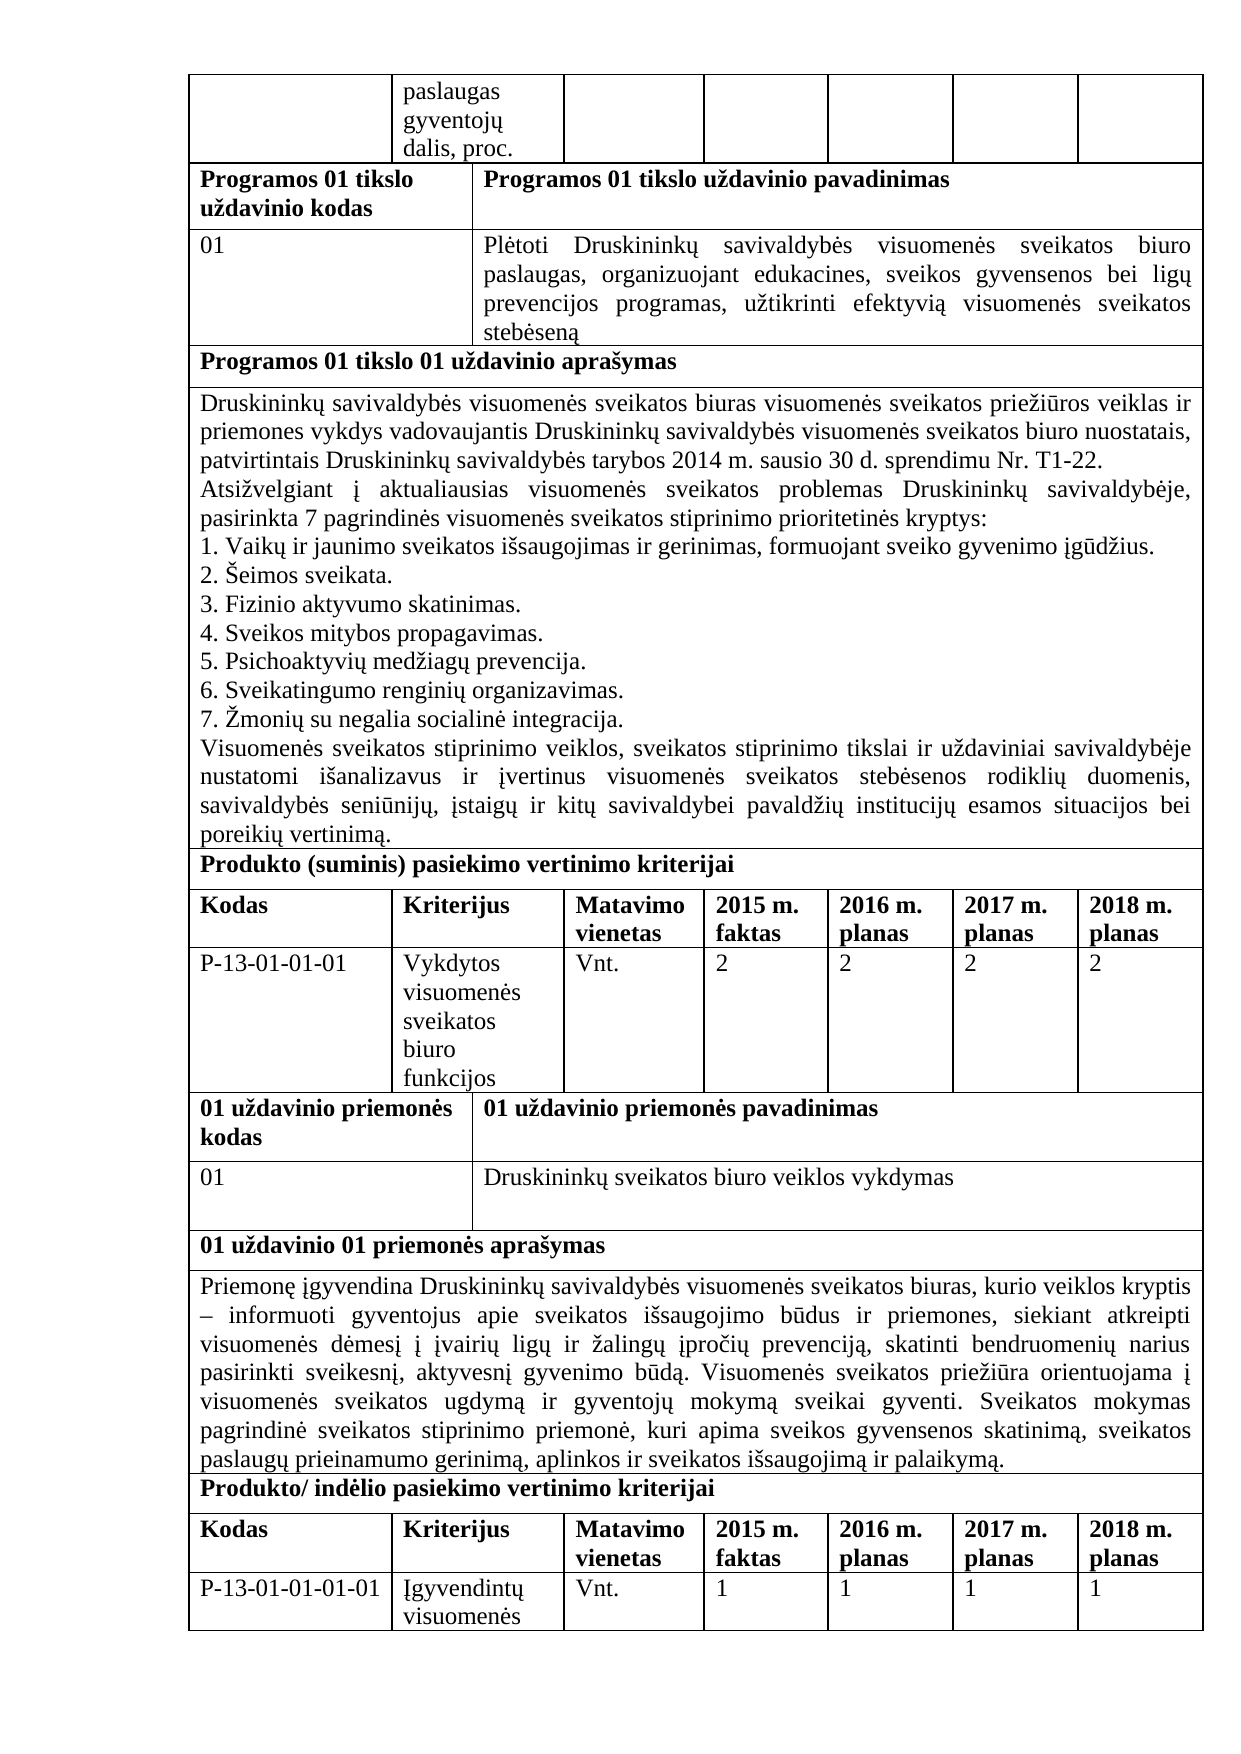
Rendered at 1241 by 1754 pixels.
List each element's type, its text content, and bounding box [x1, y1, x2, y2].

table_cell P-13-01-01-01 [190, 948, 391, 1092]
table_cell Matavimo vienetas [565, 890, 703, 947]
table_cell Programos 01 tikslo uždavinio kodas [190, 164, 472, 229]
table_cell Kriterijus [393, 890, 563, 947]
table_cell [565, 75, 703, 162]
table_cell 01 [190, 230, 472, 345]
table_cell Vnt. [565, 1573, 703, 1630]
table_cell 01 uždavinio priemonės kodas [190, 1093, 472, 1161]
table_cell paslaugas gyventojų dalis, proc. [393, 75, 563, 162]
table_cell [190, 75, 391, 162]
table_cell Programos 01 tikslo uždavinio pavadinimas [473, 164, 1202, 229]
table_cell 2016 m. planas [829, 890, 952, 947]
table_cell Kodas [190, 890, 391, 947]
table_cell Vnt. [565, 948, 703, 1092]
table_cell Druskininkų savivaldybės visuomenės sveikatos biuras visuomenės sveikatos priežiūros veiklas ir priemones vykdys vadovaujantis Druskininkų savivaldybės visuomenės sveikatos biuro nuostatais, patvirtintais Druskininkų savivaldybės tarybos 2014 m. sausio 30 d. sprendimu Nr. T1-22. Atsižvelgiant į aktualiausias visuomenės sveikatos problemas Druskininkų savivaldybėje, pasirinkta 7 pagrindinės visuomenės sveikatos stiprinimo prioritetinės kryptys: 1. Vaikų ir jaunimo sveikatos išsaugojimas ir gerinimas, formuojant sveiko gyvenimo įgūdžius. 2. Šeimos sveikata. 3. Fizinio aktyvumo skatinimas. 4. Sveikos mitybos propagavimas. 5. Psichoaktyvių medžiagų prevencija. 6. Sveikatingumo renginių organizavimas. 7. Žmonių su negalia socialinė integracija. Visuomenės sveikatos stiprinimo veiklos, sveikatos stiprinimo tikslai ir uždaviniai savivaldybėje nustatomi išanalizavus ir įvertinus visuomenės sveikatos stebėsenos rodiklių duomenis, savivaldybės seniūnijų, įstaigų ir kitų savivaldybei pavaldžių institucijų esamos situacijos bei poreikių vertinimą. [190, 388, 1202, 848]
table_cell 2017 m. planas [954, 1514, 1077, 1572]
table_cell 2 [829, 948, 952, 1092]
table_cell 2015 m. faktas [705, 1514, 827, 1572]
table_cell 1 [829, 1573, 952, 1630]
table_cell [1079, 75, 1202, 162]
table_cell 2015 m. faktas [705, 890, 827, 947]
table_cell 01 [190, 1162, 472, 1229]
table_cell [705, 75, 827, 162]
table_cell [954, 75, 1077, 162]
table_cell 2018 m. planas [1079, 1514, 1202, 1572]
table_cell Priemonę įgyvendina Druskininkų savivaldybės visuomenės sveikatos biuras, kurio veiklos kryptis – informuoti gyventojus apie sveikatos išsaugojimo būdus ir priemones, siekiant atkreipti visuomenės dėmesį į įvairių ligų ir žalingų įpročių prevenciją, skatinti bendruomenių narius pasirinkti sveikesnį, aktyvesnį gyvenimo būdą. Visuomenės sveikatos priežiūra orientuojama į visuomenės sveikatos ugdymą ir gyventojų mokymą sveikai gyventi. Sveikatos mokymas pagrindinė sveikatos stiprinimo priemonė, kuri apima sveikos gyvensenos skatinimą, sveikatos paslaugų prieinamumo gerinimą, aplinkos ir sveikatos išsaugojimą ir palaikymą. [190, 1271, 1202, 1472]
table_cell 2016 m. planas [829, 1514, 952, 1572]
table_cell Kriterijus [393, 1514, 563, 1572]
table_cell Kodas [190, 1514, 391, 1572]
table_cell 2 [954, 948, 1077, 1092]
table_cell Matavimo vienetas [565, 1514, 703, 1572]
table_cell [829, 75, 952, 162]
table_cell P-13-01-01-01-01 [190, 1573, 391, 1630]
table_cell Produkto/ indėlio pasiekimo vertinimo kriterijai [190, 1474, 1202, 1513]
table_cell Programos 01 tikslo 01 uždavinio aprašymas [190, 346, 1202, 387]
table_cell 01 uždavinio priemonės pavadinimas [473, 1093, 1202, 1161]
table_cell Plėtoti Druskininkų savivaldybės visuomenės sveikatos biuro paslaugas, organizuojant edukacines, sveikos gyvensenos bei ligų prevencijos programas, užtikrinti efektyvią visuomenės sveikatos stebėseną [473, 230, 1202, 345]
table_cell Vykdytos visuomenės sveikatos biuro funkcijos [393, 948, 563, 1092]
table_cell 2 [705, 948, 827, 1092]
table_cell Įgyvendintų visuomenės [393, 1573, 563, 1630]
table_cell Druskininkų sveikatos biuro veiklos vykdymas [473, 1162, 1202, 1229]
table_cell Produkto (suminis) pasiekimo vertinimo kriterijai [190, 849, 1202, 889]
table_cell 2018 m. planas [1079, 890, 1202, 947]
table_cell 1 [954, 1573, 1077, 1630]
table_cell 1 [1079, 1573, 1202, 1630]
table_cell 2017 m. planas [954, 890, 1077, 947]
table_cell 2 [1079, 948, 1202, 1092]
table_cell 1 [705, 1573, 827, 1630]
table_cell 01 uždavinio 01 priemonės aprašymas [190, 1231, 1202, 1270]
